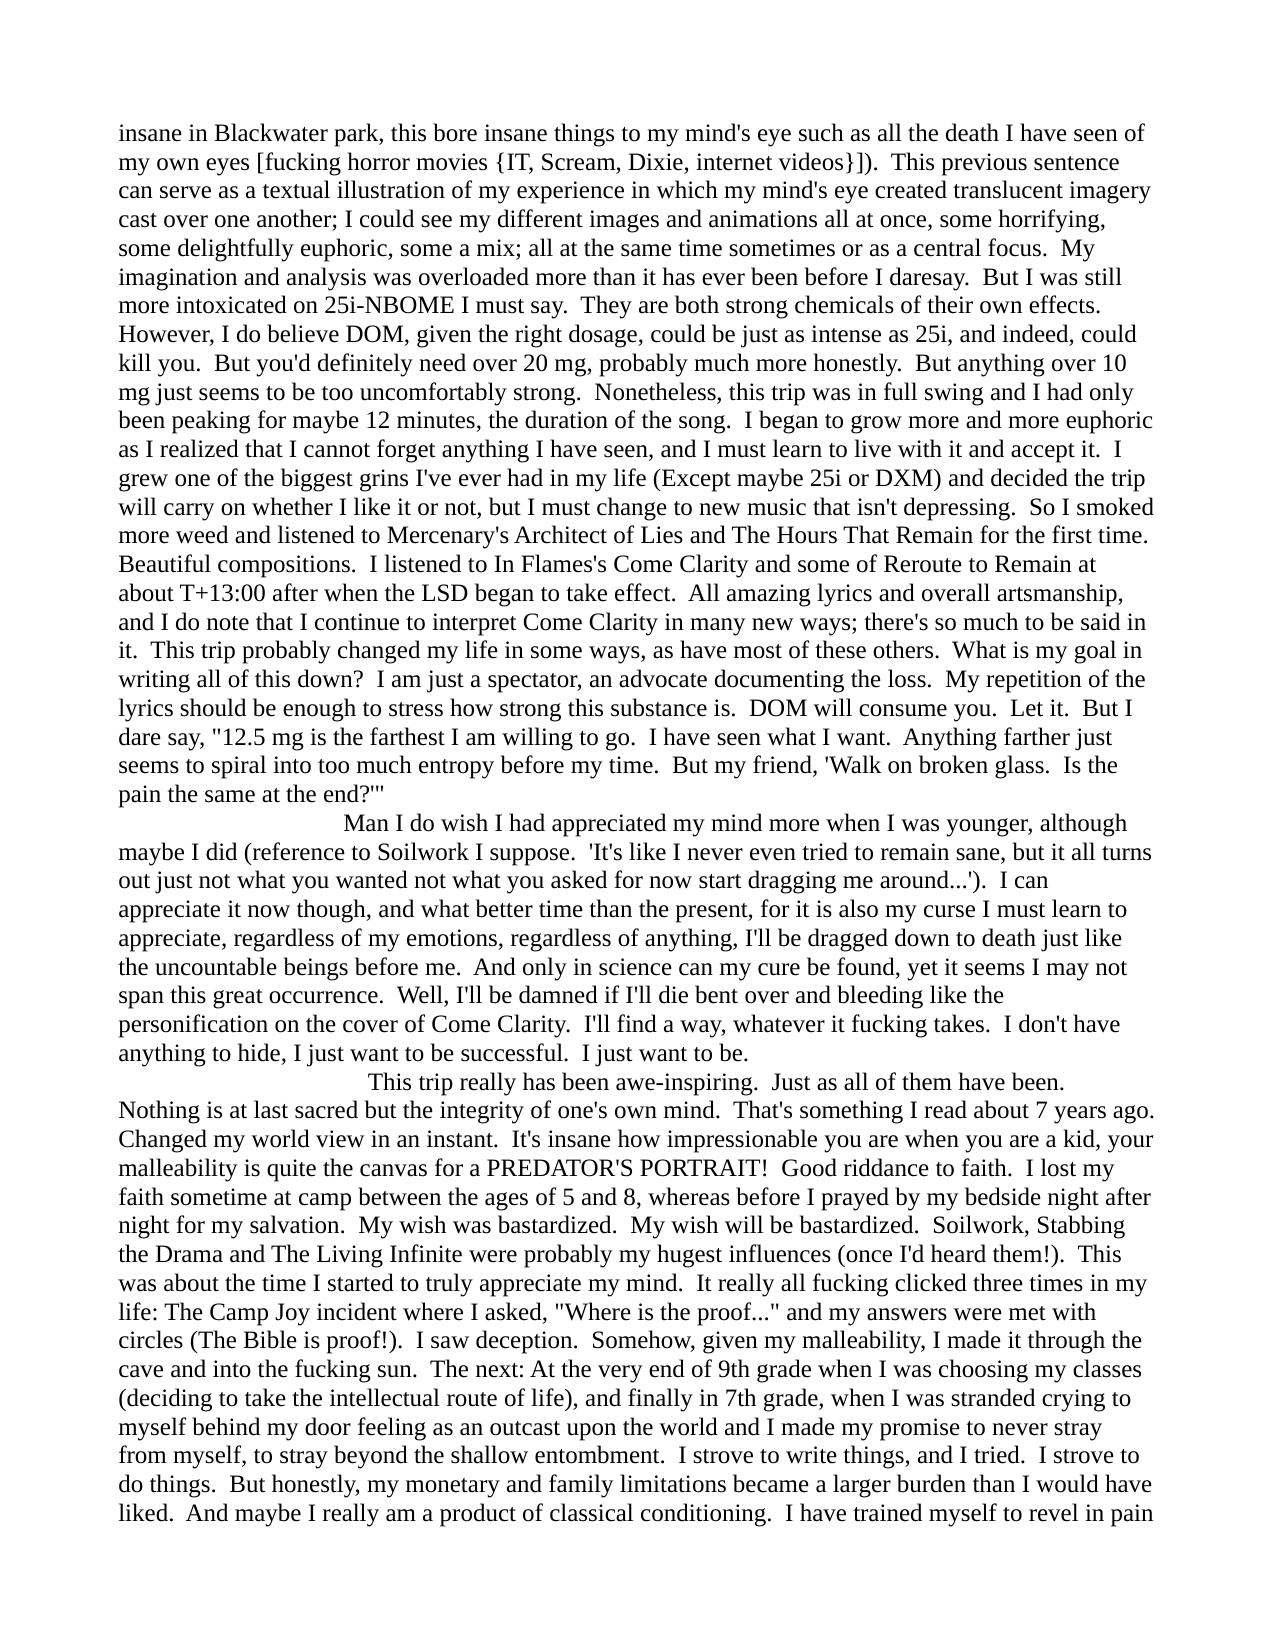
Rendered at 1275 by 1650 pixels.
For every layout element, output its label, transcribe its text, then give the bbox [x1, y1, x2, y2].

text insane in Blackwater park, this bore insane things to my mind's eye such as all the death I have seen of my own eyes [fucking horror movies {IT, Scream, Dixie, internet videos}]). This previous sentence can serve as a textual illustration of my experience in which my mind's eye created translucent imagery cast over one another; I could see my different images and animations all at once, some horrifying, some delightfully euphoric, some a mix; all at the same time sometimes or as a central focus. My imagination and analysis was overloaded more than it has ever been before I daresay. But I was still more intoxicated on 25i-NBOME I must say. They are both strong chemicals of their own effects. However, I do believe DOM, given the right dosage, could be just as intense as 25i, and indeed, could kill you. But you'd definitely need over 20 mg, probably much more honestly. But anything over 10 mg just seems to be too uncomfortably strong. Nonetheless, this trip was in full swing and I had only been peaking for maybe 12 minutes, the duration of the song. I began to grow more and more euphoric as I realized that I cannot forget anything I have seen, and I must learn to live with it and accept it. I grew one of the biggest grins I've ever had in my life (Except maybe 25i or DXM) and decided the trip will carry on whether I like it or not, but I must change to new music that isn't depressing. So I smoked more weed and listened to Mercenary's Architect of Lies and The Hours That Remain for the first time. Beautiful compositions. I listened to In Flames's Come Clarity and some of Reroute to Remain at about T+13:00 after when the LSD began to take effect. All amazing lyrics and overall artsmanship, and I do note that I continue to interpret Come Clarity in many new ways; there's so much to be said in it. This trip probably changed my life in some ways, as have most of these others. What is my goal in writing all of this down? I am just a spectator, an advocate documenting the loss. My repetition of the lyrics should be enough to stress how strong this substance is. DOM will consume you. Let it. But I dare say, "12.5 mg is the farthest I am willing to go. I have seen what I want. Anything farther just seems to spiral into too much entropy before my time. But my friend, 'Walk on broken glass. Is the pain the same at the end?'" [118, 118, 1157, 808]
text This trip really has been awe-inspiring. Just as all of them have been. Nothing is at last sacred but the integrity of one's own mind. That's something I read about 7 years ago. Changed my world view in an instant. It's insane how impressionable you are when you are a kid, your malleability is quite the canvas for a PREDATOR'S PORTRAIT! Good riddance to faith. I lost my faith sometime at camp between the ages of 5 and 8, whereas before I prayed by my bedside night after night for my salvation. My wish was bastardized. My wish will be bastardized. Soilwork, Stabbing the Drama and The Living Infinite were probably my hugest influences (once I'd heard them!). This was about the time I started to truly appreciate my mind. It really all fucking clicked three times in my life: The Camp Joy incident where I asked, "Where is the proof..." and my answers were met with circles (The Bible is proof!). I saw deception. Somehow, given my malleability, I made it through the cave and into the fucking sun. The next: At the very end of 9th grade when I was choosing my classes (deciding to take the intellectual route of life), and finally in 7th grade, when I was stranded crying to myself behind my door feeling as an outcast upon the world and I made my promise to never stray from myself, to stray beyond the shallow entombment. I strove to write things, and I tried. I strove to do things. But honestly, my monetary and family limitations became a larger burden than I would have liked. And maybe I really am a product of classical conditioning. I have trained myself to revel in pain [118, 1067, 1157, 1527]
text Man I do wish I had appreciated my mind more when I was younger, although maybe I did (reference to Soilwork I suppose. 'It's like I never even tried to remain sane, but it all turns out just not what you wanted not what you asked for now start dragging me around...'). I can appreciate it now though, and what better time than the present, for it is also my curse I must learn to appreciate, regardless of my emotions, regardless of anything, I'll be dragged down to death just like the uncountable beings before me. And only in science can my cure be found, yet it seems I may not span this great occurrence. Well, I'll be damned if I'll die bent over and bleeding like the personification on the cover of Come Clarity. I'll find a way, whatever it fucking takes. I don't have anything to hide, I just want to be successful. I just want to be. [118, 808, 1157, 1067]
